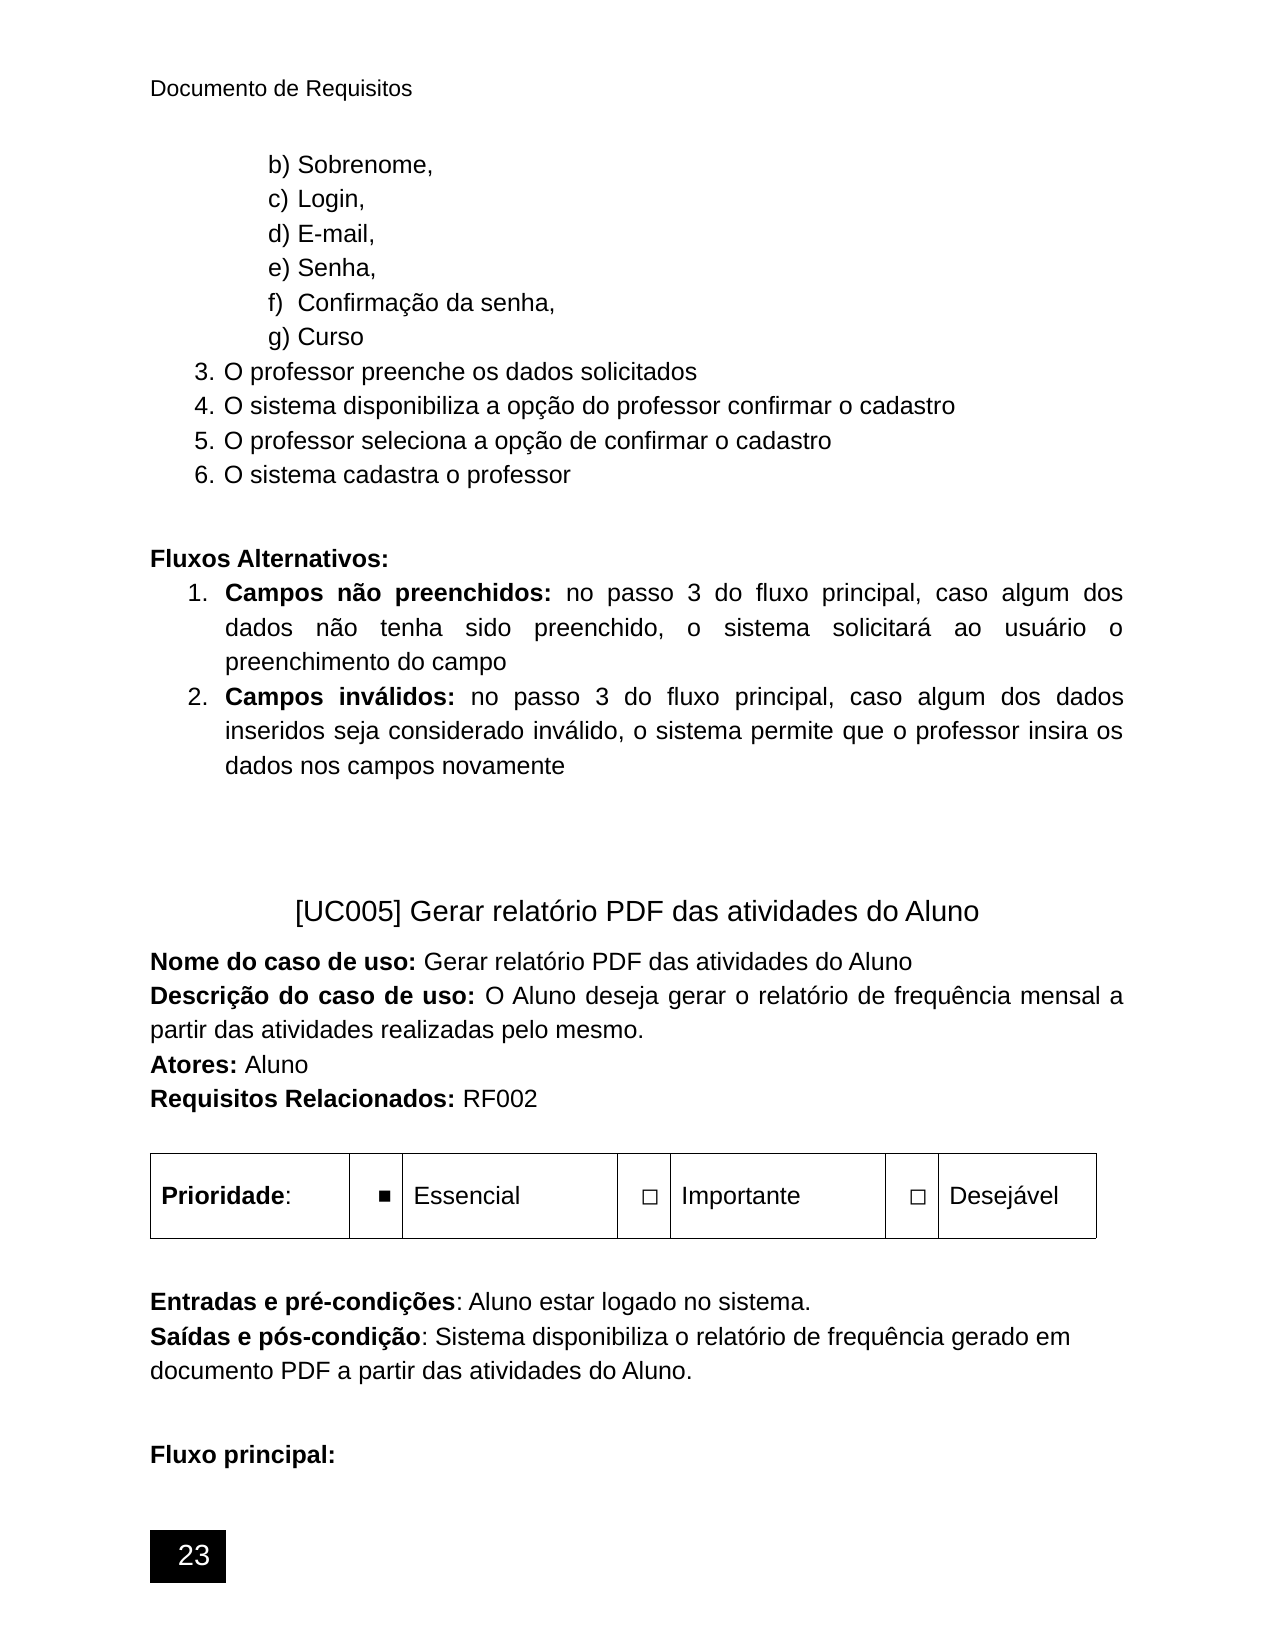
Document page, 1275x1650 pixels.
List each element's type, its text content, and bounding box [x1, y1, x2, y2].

table_header ◻ [618, 1154, 670, 1238]
list O sistema disponibiliza a opção do professor confirmar o cadastro [194, 391, 1125, 420]
list E-mail, [268, 219, 1125, 248]
list Sobrenome, [268, 150, 1125, 179]
text Atores: Aluno [150, 1050, 1125, 1079]
list O professor seleciona a opção de confirmar o cadastro [194, 426, 1125, 454]
list Campos inválidos: no passo 3 do fluxo principal, caso algum dos dados inseridos seja considerado inválido, o sistema permite que o professor insira os dados nos campos novamente [187, 682, 1125, 779]
list Senha, [268, 253, 1125, 282]
list Confirmação da senha, [268, 288, 1125, 317]
table_header ■ [350, 1154, 402, 1238]
text Fluxo principal: [150, 1440, 1125, 1468]
list Curso [268, 322, 1125, 351]
text Saídas e pós-condição: Sistema disponibiliza o relatório de frequência gerado em documento PDF a partir das atividades do Aluno. [150, 1322, 1125, 1385]
text Entradas e pré-condições: Aluno estar logado no sistema. [150, 1287, 1125, 1316]
table_header Prioridade: [151, 1154, 349, 1238]
text Nome do caso de uso: Gerar relatório PDF das atividades do Aluno [150, 946, 1125, 975]
text Fluxos Alternativos: [150, 544, 1125, 573]
table_header Desejável [939, 1154, 1096, 1238]
table_header Essencial [403, 1154, 617, 1238]
table_header Importante [671, 1154, 885, 1238]
text Descrição do caso de uso: O Aluno deseja gerar o relatório de frequência mensal a partir das atividades realizadas pelo mesmo. [150, 981, 1125, 1044]
text [UC005] Gerar relatório PDF das atividades do Aluno [150, 894, 1125, 927]
table_header ◻ [886, 1154, 938, 1238]
list Campos não preenchidos: no passo 3 do fluxo principal, caso algum dos dados não tenha sido preenchido, o sistema solicitará ao usuário o preenchimento do campo [187, 578, 1125, 676]
text Requisitos Relacionados: RF002 [150, 1084, 1125, 1113]
list Login, [268, 184, 1125, 213]
list O sistema cadastra o professor [194, 460, 1125, 489]
list O professor preenche os dados solicitados [194, 357, 1125, 386]
